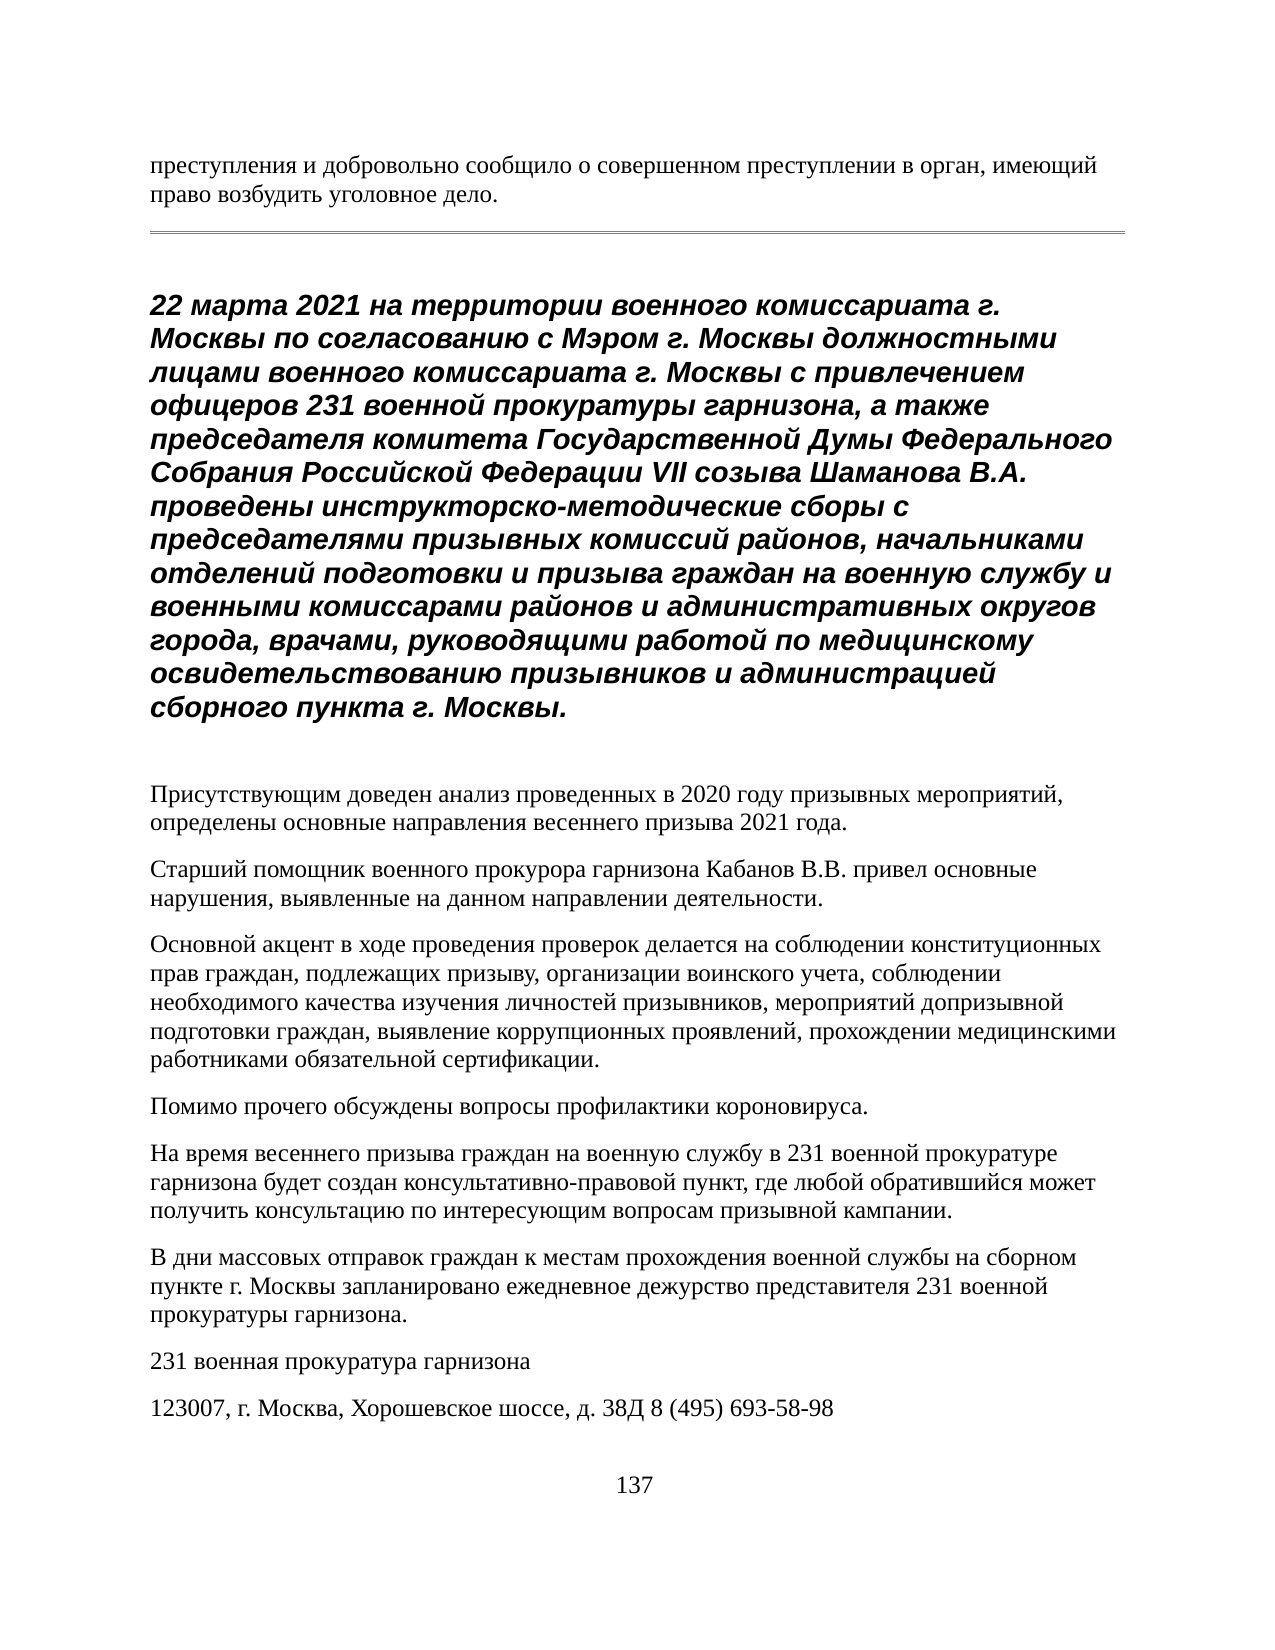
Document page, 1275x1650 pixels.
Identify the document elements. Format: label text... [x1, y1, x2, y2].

subtitle 22 марта 2021 на территории военного комиссариата г. Москвы по согласованию с Мэром г. Москвы должностными лицами военного комиссариата г. Москвы с привлечением офицеров 231 военной прокуратуры гарнизона, а также председателя комитета Государственной Думы Федерального Собрания Российской Федерации VII созыва Шаманова В.А. проведены инструкторско-методические сборы с председателями призывных комиссий районов, начальниками отделений подготовки и призыва граждан на военную службу и военными комиссарами районов и административных округов города, врачами, руководящими работой по медицинскому освидетельствованию призывников и администрацией сборного пункта г. Москвы. [150, 288, 1125, 757]
text преступления и добровольно сообщило о совершенном преступлении в орган, имеющий право возбудить уголовное дело. [150, 150, 1125, 207]
text Помимо прочего обсуждены вопросы профилактики короновируса. [150, 1091, 1125, 1120]
text 231 военная прокуратура гарнизона [150, 1346, 1125, 1375]
text Старший помощник военного прокурора гарнизона Кабанов В.В. привел основные нарушения, выявленные на данном направлении деятельности. [150, 854, 1125, 912]
text На время весеннего призыва граждан на военную службу в 231 военной прокуратуре гарнизона будет создан консультативно-правовой пункт, где любой обратившийся может получить консультацию по интересующим вопросам призывной кампании. [150, 1138, 1125, 1224]
text В дни массовых отправок граждан к местам прохождения военной службы на сборном пункте г. Москвы запланировано ежедневное дежурство представителя 231 военной прокуратуры гарнизона. [150, 1242, 1125, 1328]
text Присутствующим доведен анализ проведенных в 2020 году призывных мероприятий, определены основные направления весеннего призыва 2021 года. [150, 779, 1125, 836]
text 123007, г. Москва, Хорошевское шоссе, д. 38Д 8 (495) 693-58-98 [150, 1393, 1125, 1422]
text Основной акцент в ходе проведения проверок делается на соблюдении конституционных прав граждан, подлежащих призыву, организации воинского учета, соблюдении необходимого качества изучения личностей призывников, мероприятий допризывной подготовки граждан, выявление коррупционных проявлений, прохождении медицинскими работниками обязательной сертификации. [150, 929, 1125, 1073]
